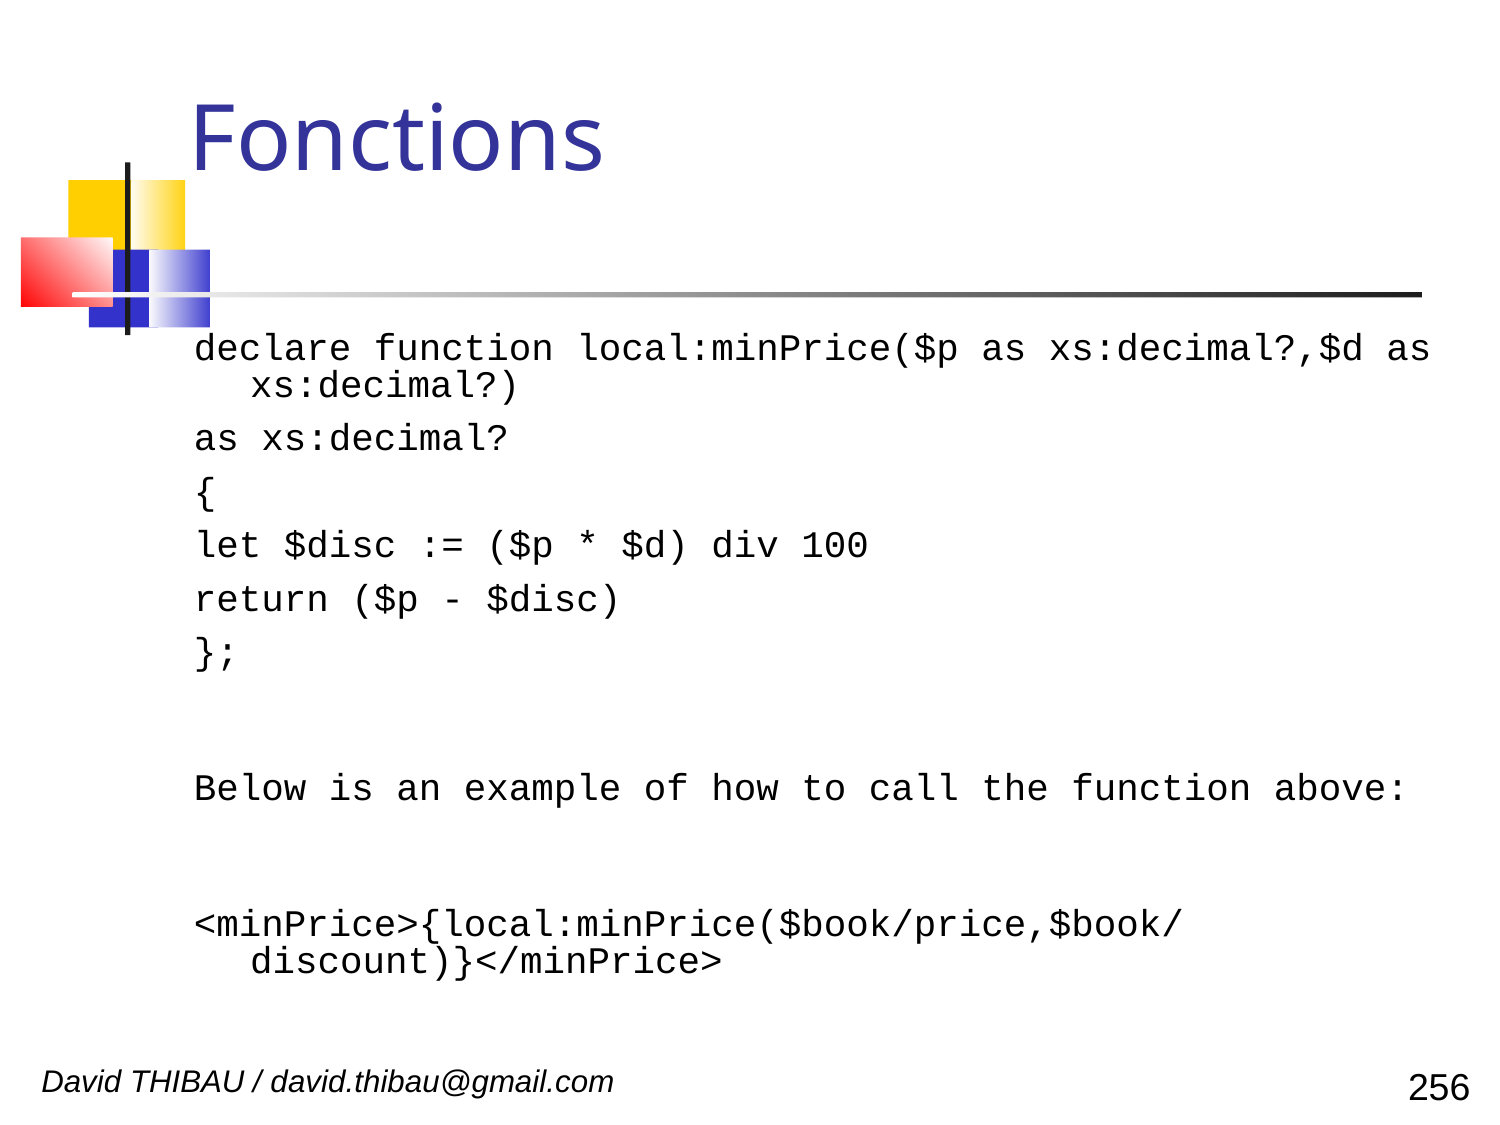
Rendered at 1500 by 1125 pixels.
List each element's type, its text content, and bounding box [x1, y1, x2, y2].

list declare function local:minPrice($p as xs:decimal?,$d as xs:decimal?) as xs:decimal? { let $disc := ($p * $d) div 100 return ($p - $disc) }; Below is an example of how to call the function above: <minPrice>{local:minPrice($book/price,$book/discount)}</minPrice> [193, 331, 1468, 1046]
title Fonctions [188, 13, 1466, 274]
